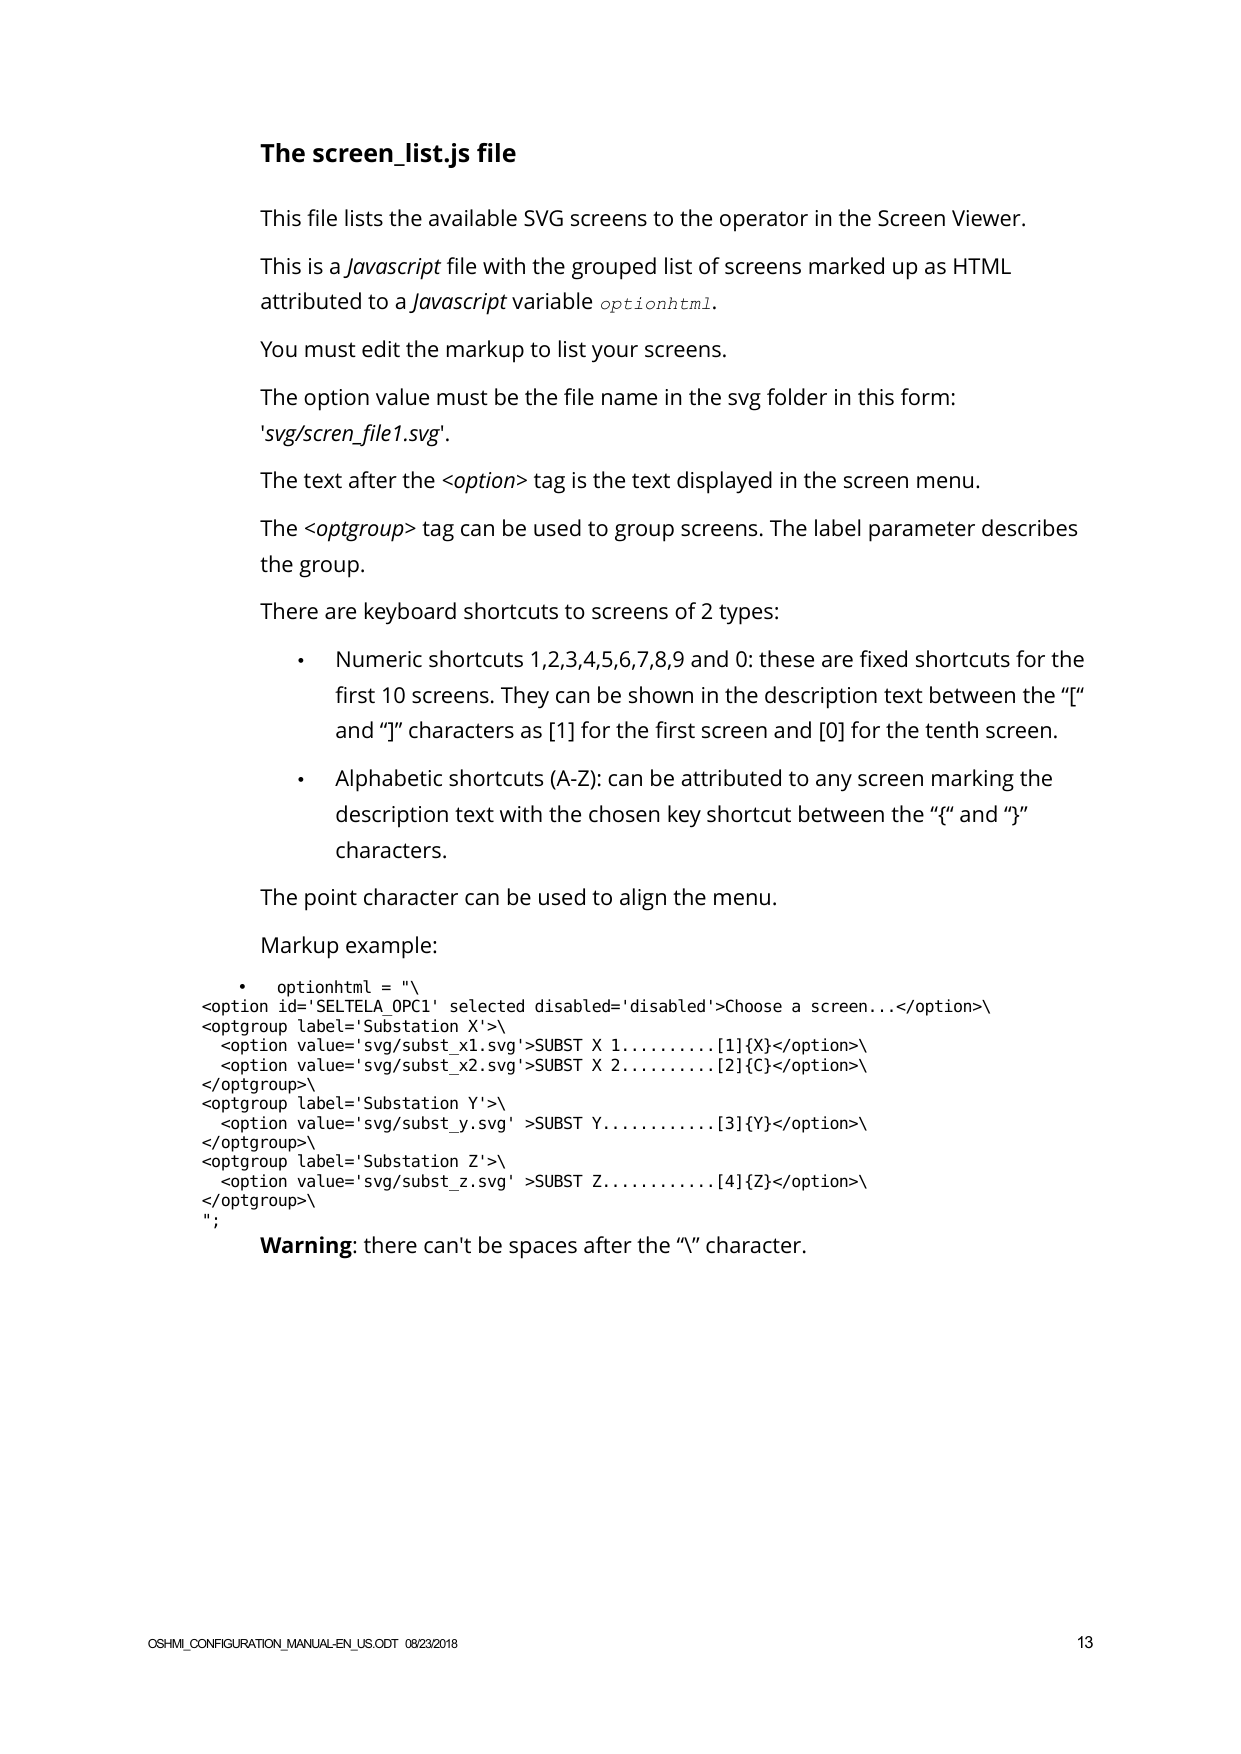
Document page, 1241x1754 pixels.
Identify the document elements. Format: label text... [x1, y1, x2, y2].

text The text after the <option> tag is the text displayed in the screen menu. [260, 465, 1093, 495]
text The <optgroup> tag can be used to group screens. The label parameter describes the group. [260, 513, 1093, 578]
text <option value='svg/subst_y.svg' >SUBST Y............[3]{Y}</option>\ [202, 1114, 1093, 1133]
text <optgroup label='Substation X'>\ [202, 1017, 1093, 1036]
list optionhtml = "\ [239, 978, 1093, 997]
text </optgroup>\ [202, 1133, 1093, 1152]
text You must edit the markup to list your screens. [260, 334, 1093, 364]
text There are keyboard shortcuts to screens of 2 types: [260, 596, 1093, 626]
text </optgroup>\ [202, 1075, 1093, 1094]
text This is a Javascript file with the grouped list of screens marked up as HTML attributed to a Javascript variable optionhtml. [260, 251, 1093, 316]
text Markup example: [260, 930, 1093, 960]
text <option id='SELTELA_OPC1' selected disabled='disabled'>Choose a screen...</option>\ [202, 997, 1093, 1017]
text <option value='svg/subst_z.svg' >SUBST Z............[4]{Z}</option>\ [202, 1172, 1093, 1191]
list Numeric shortcuts 1,2,3,4,5,6,7,8,9 and 0: these are fixed shortcuts for the first 10 screens. They can be shown in the description text between the “[“ and “]” characters as [1] for the first screen and [0] for the tenth screen. [298, 644, 1093, 745]
text Warning: there can't be spaces after the “\” character. [260, 1230, 1093, 1260]
text "; [202, 1211, 1093, 1230]
list Alphabetic shortcuts (A-Z): can be attributed to any screen marking the description text with the chosen key shortcut between the “{“ and “}” characters. [298, 763, 1093, 864]
subtitle The screen_list.js file [260, 136, 1093, 170]
text <optgroup label='Substation Y'>\ [202, 1094, 1093, 1114]
text <option value='svg/subst_x1.svg'>SUBST X 1..........[1]{X}</option>\ [202, 1036, 1093, 1056]
text This file lists the available SVG screens to the operator in the Screen Viewer. [260, 203, 1093, 233]
text <option value='svg/subst_x2.svg'>SUBST X 2..........[2]{C}</option>\ [202, 1056, 1093, 1075]
text The option value must be the file name in the svg folder in this form: 'svg/scren_file1.svg'. [260, 382, 1093, 447]
text </optgroup>\ [202, 1191, 1093, 1211]
list The point character can be used to align the menu. [260, 882, 1093, 912]
text <optgroup label='Substation Z'>\ [202, 1152, 1093, 1172]
